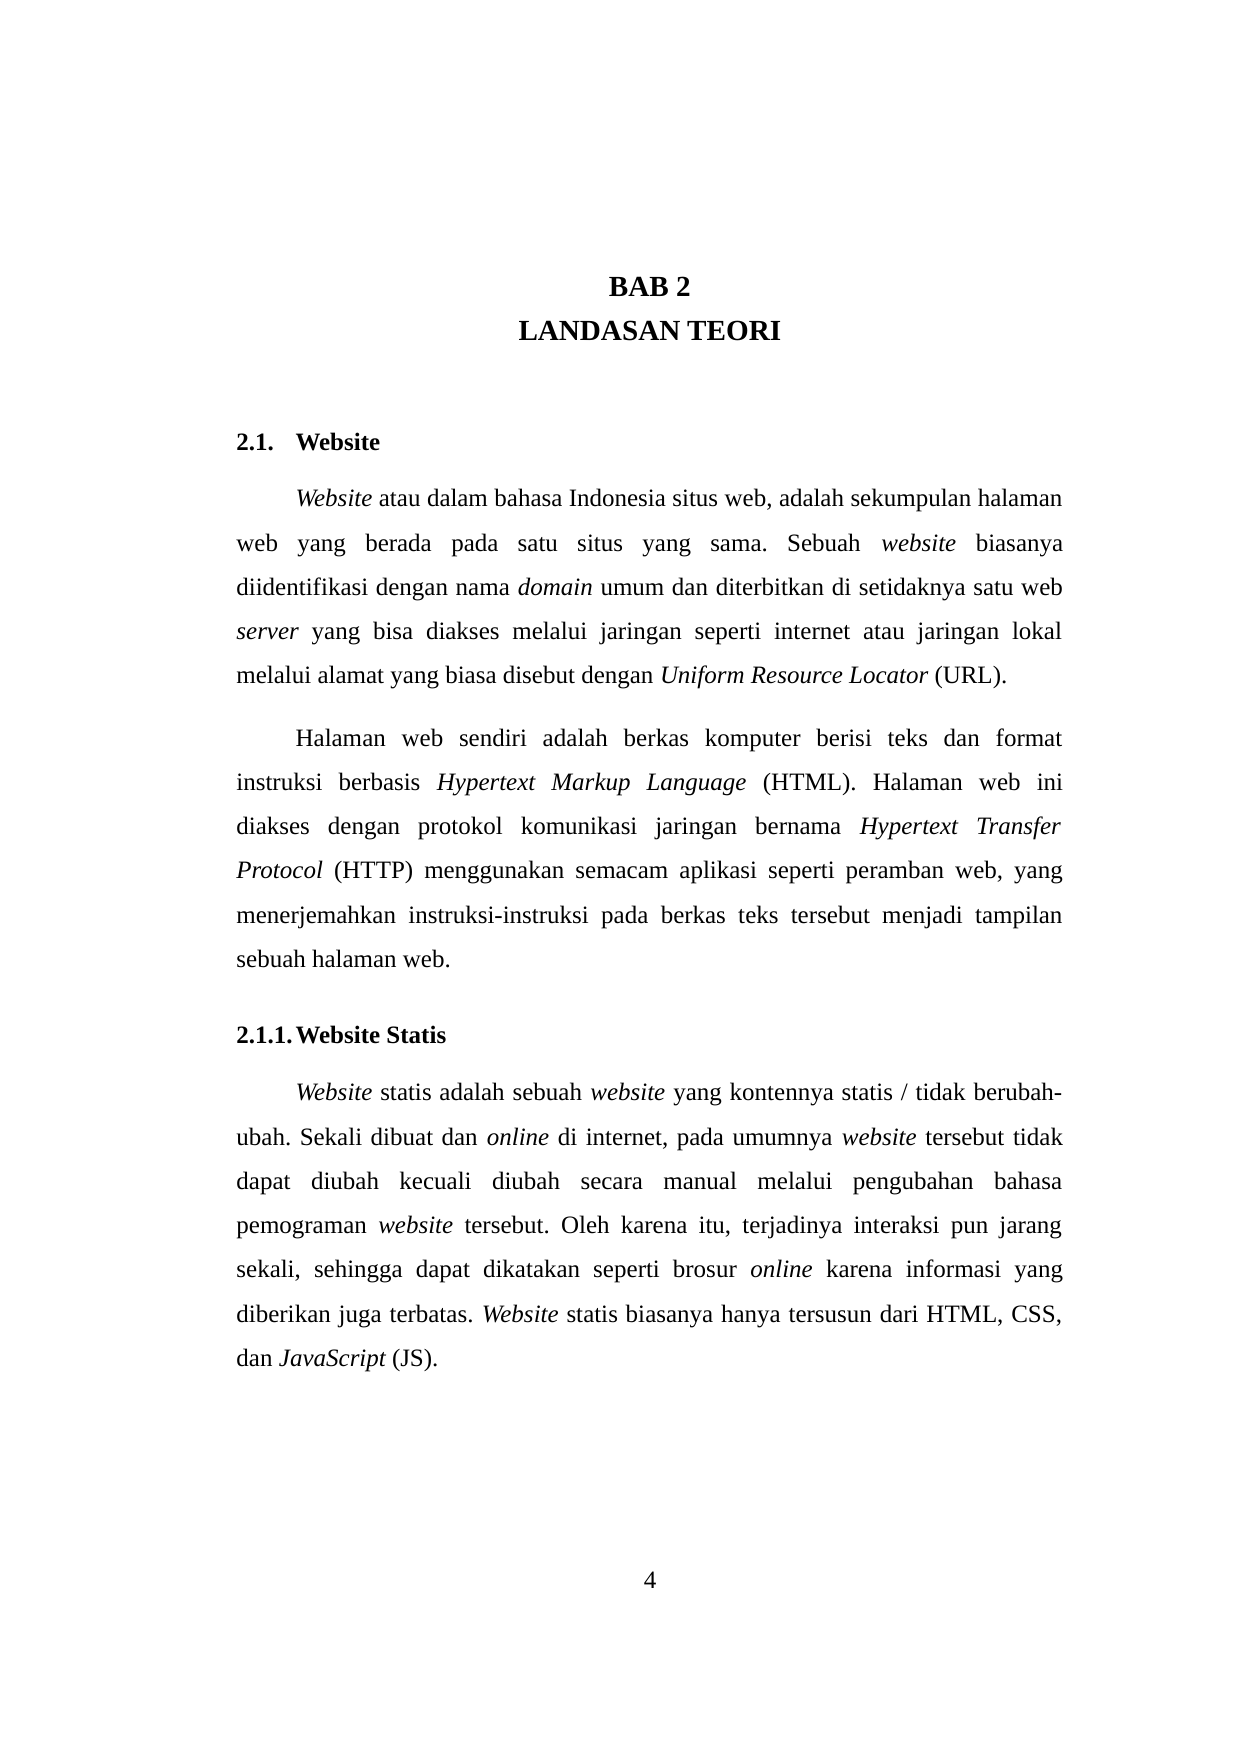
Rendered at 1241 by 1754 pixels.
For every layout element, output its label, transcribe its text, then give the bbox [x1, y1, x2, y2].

text Halaman web sendiri adalah berkas komputer berisi teks dan format instruksi berbasis Hypertext Markup Language (HTML). Halaman web ini diakses dengan protokol komunikasi jaringan bernama Hypertext Transfer Protocol (HTTP) menggunakan semacam aplikasi seperti peramban web, yang menerjemahkan instruksi-instruksi pada berkas teks tersebut menjadi tampilan sebuah halaman web. [236, 711, 1063, 976]
subtitle Website Statis [236, 1008, 1063, 1053]
subtitle Website [236, 415, 1063, 459]
text Website atau dalam bahasa Indonesia situs web, adalah sekumpulan halaman web yang berada pada satu situs yang sama. Sebuah website biasanya diidentifikasi dengan nama domain umum dan diterbitkan di setidaknya satu web server yang bisa diakses melalui jaringan seperti internet atau jaringan lokal melalui alamat yang biasa disebut dengan Uniform Resource Locator (URL). [236, 471, 1063, 693]
subtitle BAB 2 LANDASAN TEORI [236, 261, 1063, 349]
text Website statis adalah sebuah website yang kontennya statis / tidak berubah-ubah. Sekali dibuat dan online di internet, pada umumnya website tersebut tidak dapat diubah kecuali diubah secara manual melalui pengubahan bahasa pemograman website tersebut. Oleh karena itu, terjadinya interaksi pun jarang sekali, sehingga dapat dikatakan seperti brosur online karena informasi yang diberikan juga terbatas. Website statis biasanya hanya tersusun dari HTML, CSS, dan JavaScript (JS). [236, 1065, 1063, 1375]
